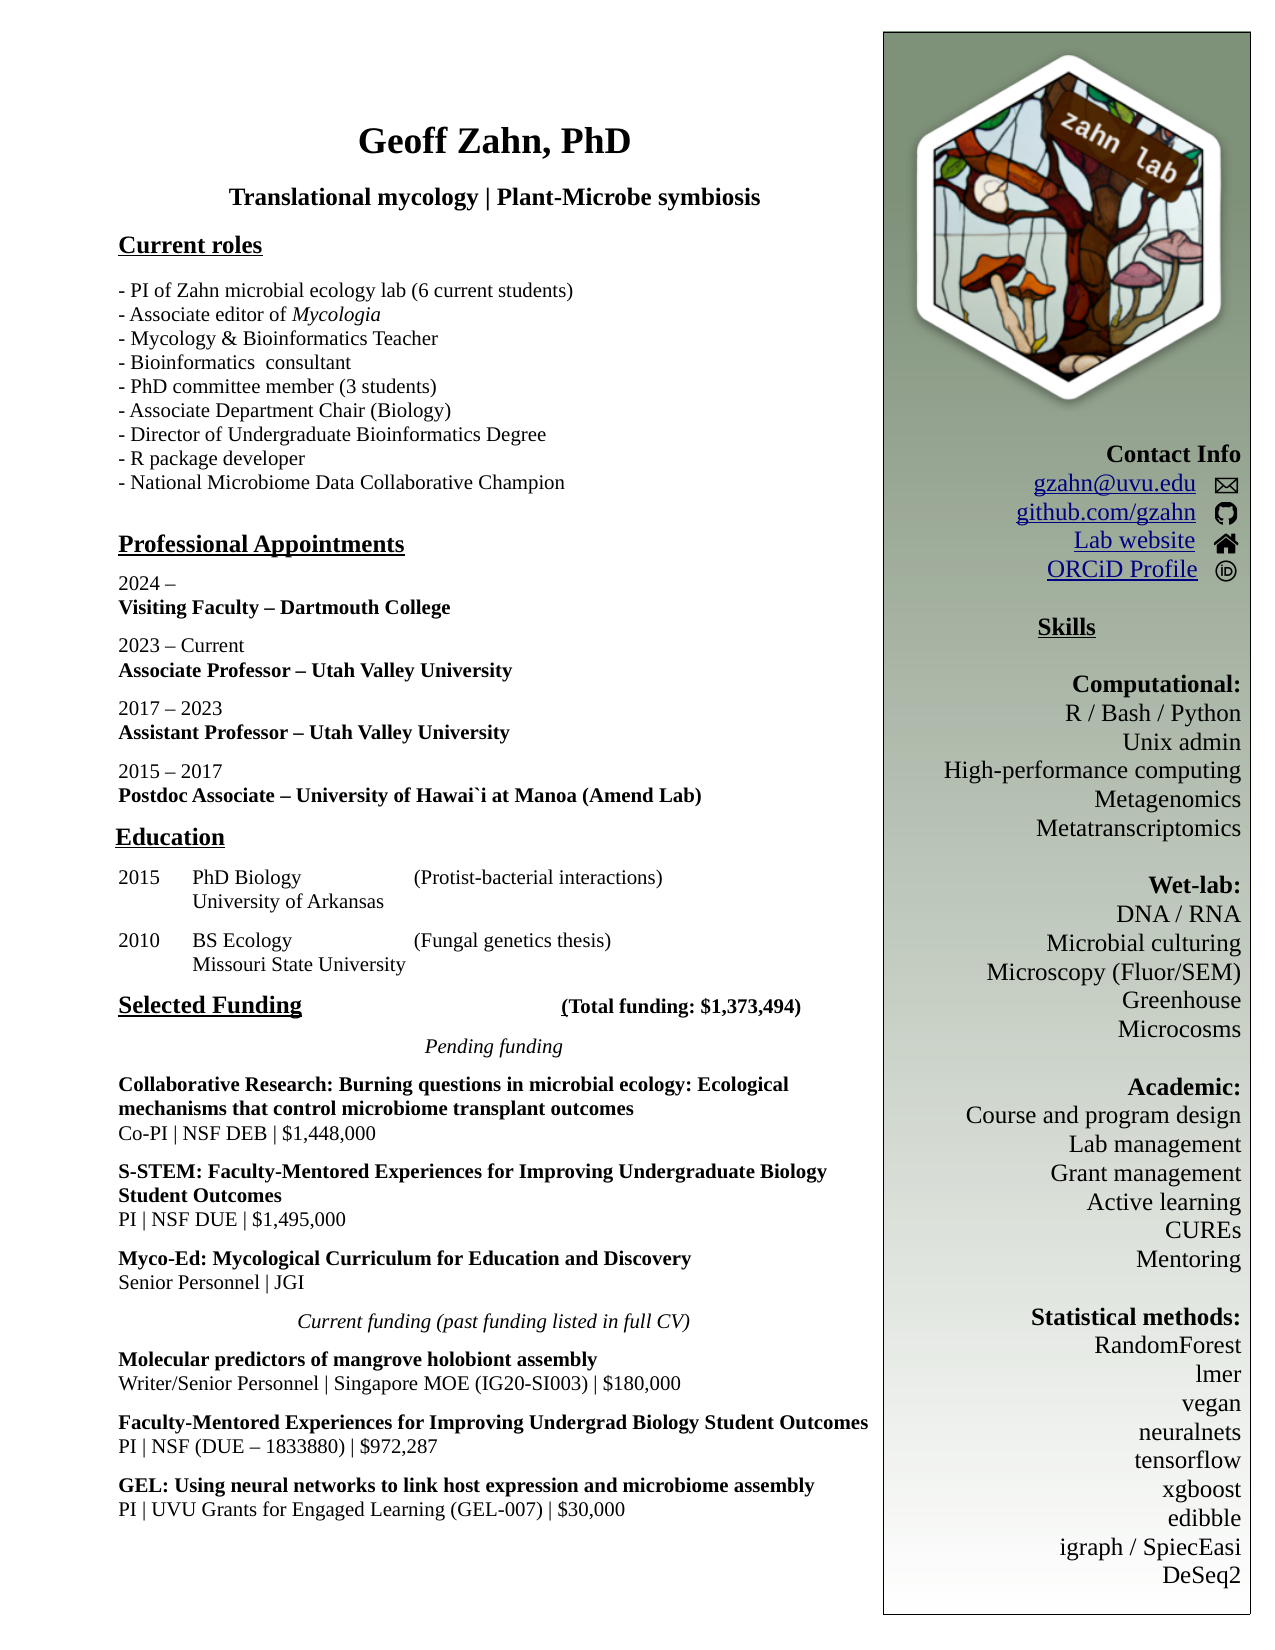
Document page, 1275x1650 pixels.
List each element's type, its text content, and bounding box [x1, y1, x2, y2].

text Microbial culturing [892, 928, 1241, 957]
text High-performance computing [892, 756, 1241, 784]
text Collaborative Research: Burning questions in microbial ecology: Ecological mechanisms that control microbiome transplant outcomes Co-PI | NSF DEB | $1,448,000 [118, 1072, 883, 1144]
text neuralnets [892, 1417, 1241, 1446]
text Microcosms [892, 1014, 1241, 1043]
subtitle Professional Appointments [118, 529, 883, 558]
text S-STEM: Faculty-Mentored Experiences for Improving Undergraduate Biology Student Outcomes PI | NSF DUE | $1,495,000 [118, 1159, 883, 1231]
text Academic: [892, 1072, 1241, 1101]
text Greenhouse [892, 986, 1241, 1014]
text tensorflow [892, 1446, 1241, 1474]
text xgboost [892, 1474, 1241, 1503]
text Molecular predictors of mangrove holobiont assembly Writer/Senior Personnel | Singapore MOE (IG20-SI003) | $180,000 [118, 1347, 883, 1395]
text 2024 – Visiting Faculty – Dartmouth College [118, 571, 883, 619]
text Metatranscriptomics [892, 813, 1241, 842]
text Mentoring [892, 1244, 1241, 1273]
text Lab management [892, 1129, 1241, 1158]
text 2010 BS Ecology (Fungal genetics thesis) Missouri State University [118, 928, 883, 976]
text lmer [892, 1359, 1241, 1388]
text Statistical methods: [892, 1302, 1241, 1331]
text Contact Info [892, 439, 1241, 468]
text 2023 – Current Associate Professor – Utah Valley University [118, 633, 883, 682]
text Current roles [118, 230, 883, 259]
text github.com/gzahn [892, 497, 1241, 526]
text Lab website [892, 526, 1241, 554]
text GEL: Using neural networks to link host expression and microbiome assembly PI | UVU Grants for Engaged Learning (GEL-007) | $30,000 [118, 1473, 883, 1521]
text Grant management [892, 1158, 1241, 1187]
text igraph / SpiecEasi [892, 1532, 1241, 1561]
picture [1213, 531, 1239, 556]
text - PI of Zahn microbial ecology lab (6 current students) - Associate editor of Mycologia - Mycology & Bioinformatics Teacher - Bioinformatics consultant - PhD committee member (3 students) - Associate Department Chair (Biology) - Director of Undergraduate Bioinformatics Degree - R package developer - National Microbiome Data Collaborative Champion [118, 277, 883, 494]
text DNA / RNA [892, 899, 1241, 928]
text R / Bash / Python [892, 698, 1241, 727]
text Computational: [892, 669, 1241, 698]
text 2015 PhD Biology (Protist-bacterial interactions) University of Arkansas [118, 865, 883, 913]
text Microscopy (Fluor/SEM) [892, 957, 1241, 986]
text Skills [892, 612, 1241, 641]
text Geoff Zahn, PhD [118, 118, 883, 161]
text Unix admin [892, 727, 1241, 756]
text edibble [892, 1503, 1241, 1532]
text Course and program design [892, 1101, 1241, 1129]
text RandomForest [892, 1331, 1241, 1359]
text ORCiD Profile [892, 554, 1241, 583]
text Myco-Ed: Mycological Curriculum for Education and Discovery Senior Personnel | JGI [118, 1246, 883, 1294]
text vegan [892, 1388, 1241, 1417]
text Wet-lab: [892, 871, 1241, 899]
text Translational mycology | Plant-Microbe symbiosis [118, 182, 883, 211]
text Selected Funding (Total funding: $1,373,494) [118, 990, 883, 1019]
text Metagenomics [892, 784, 1241, 813]
text gzahn@uvu.edu [892, 468, 1241, 497]
text Current funding (past funding listed in full CV) [118, 1308, 883, 1333]
text Pending funding [118, 1034, 883, 1058]
picture [1208, 469, 1245, 525]
text CUREs [892, 1216, 1241, 1244]
text 2017 – 2023 Assistant Professor – Utah Valley University [118, 696, 883, 744]
picture [905, 43, 1233, 411]
text Education [115, 822, 883, 850]
picture [1213, 558, 1239, 584]
text 2015 – 2017 Postdoc Associate – University of Hawai`i at Manoa (Amend Lab) [118, 759, 883, 807]
text Faculty-Mentored Experiences for Improving Undergrad Biology Student Outcomes PI | NSF (DUE – 1833880) | $972,287 [118, 1410, 883, 1458]
text DeSeq2 [892, 1561, 1241, 1589]
text Active learning [892, 1187, 1241, 1216]
